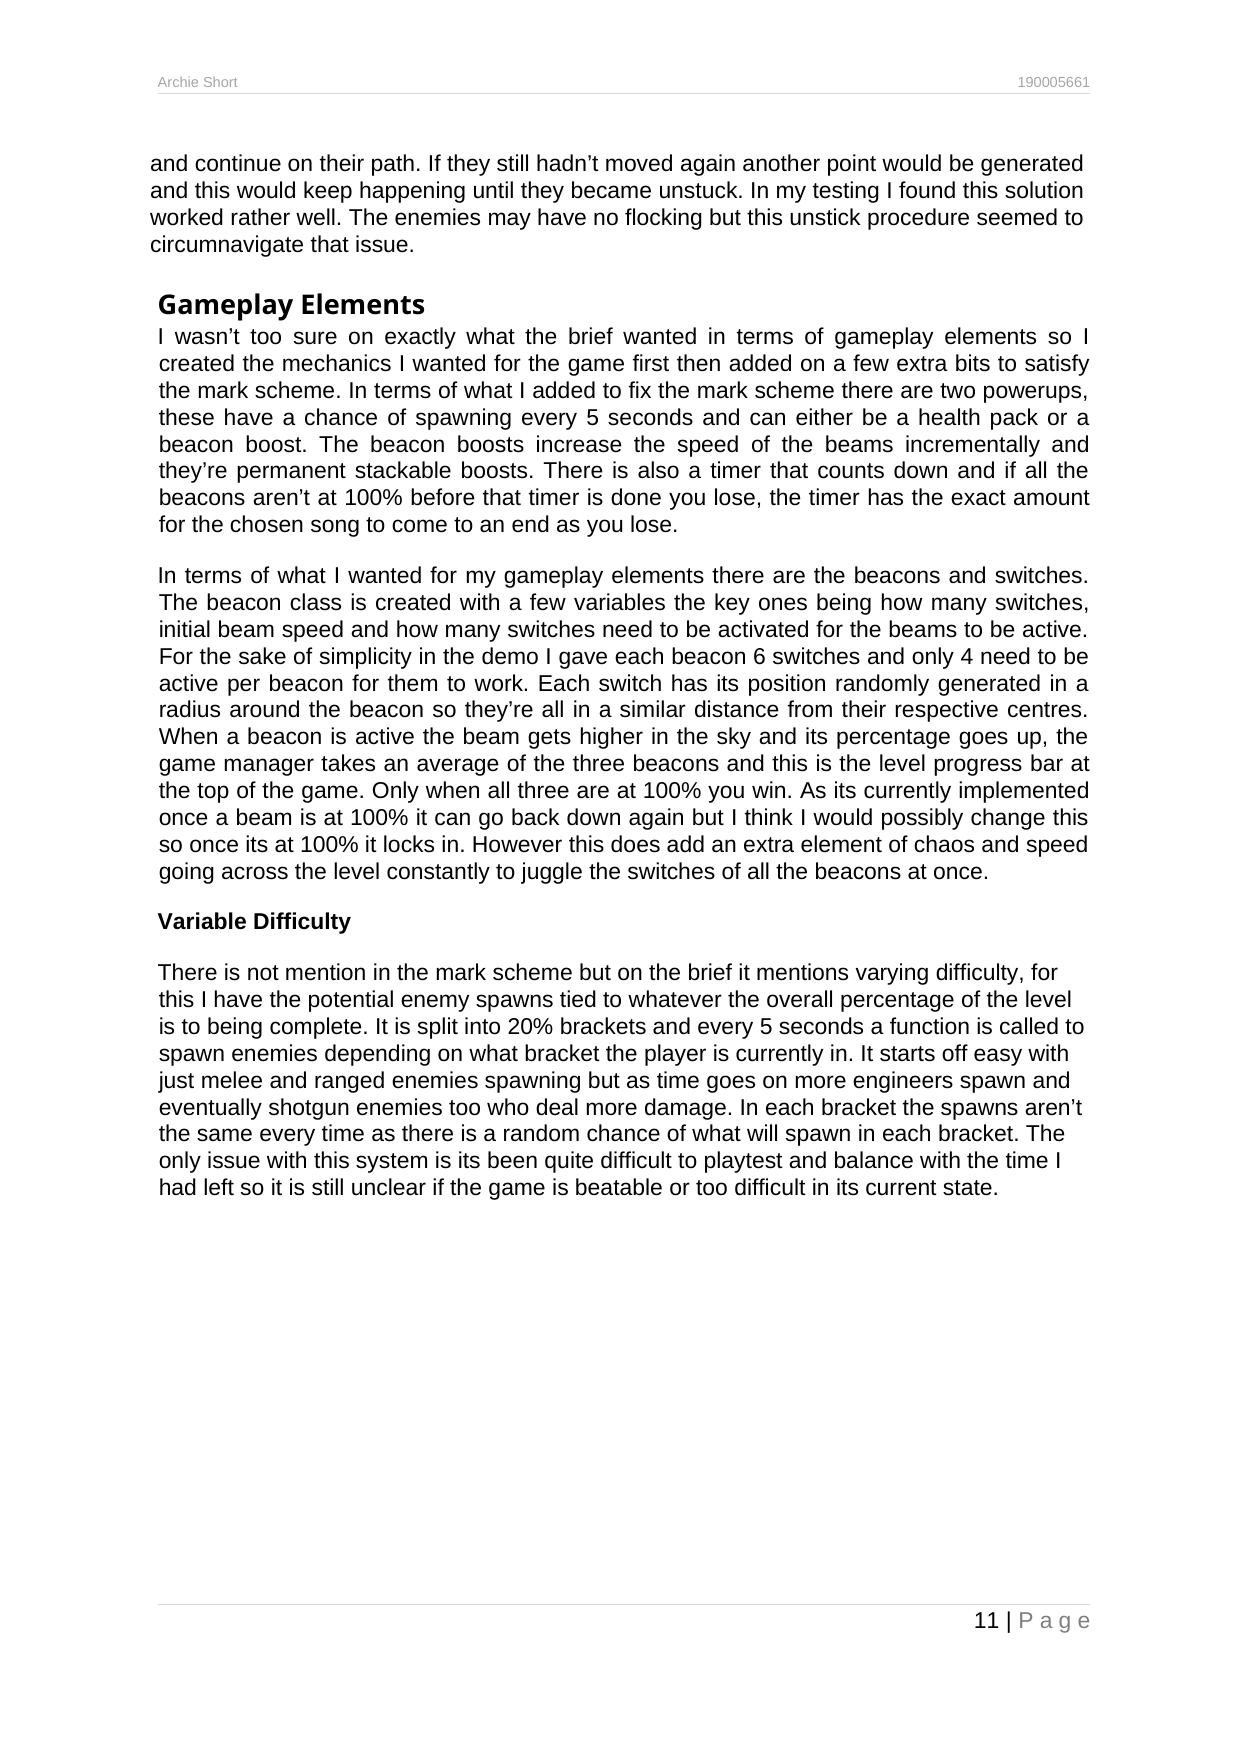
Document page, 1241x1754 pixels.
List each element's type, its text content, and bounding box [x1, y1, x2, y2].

text In terms of what I wanted for my gameplay elements there are the beacons and switches. The beacon class is created with a few variables the key ones being how many switches, initial beam speed and how many switches need to be activated for the beams to be active. For the sake of simplicity in the demo I gave each beacon 6 switches and only 4 need to be active per beacon for them to work. Each switch has its position randomly generated in a radius around the beacon so they’re all in a similar distance from their respective centres. When a beacon is active the beam gets higher in the sky and its percentage goes up, the game manager takes an average of the three beacons and this is the level progress bar at the top of the game. Only when all three are at 100% you win. As its currently implemented once a beam is at 100% it can go back down again but I think I would possibly change this so once its at 100% it locks in. However this does add an extra element of chaos and speed going across the level constantly to juggle the switches of all the beacons at once. [157, 562, 1090, 884]
subtitle Gameplay Elements [157, 286, 1090, 322]
text Variable Difficulty [157, 908, 1090, 935]
text I wasn’t too sure on exactly what the brief wanted in terms of gameplay elements so I created the mechanics I wanted for the game first then added on a few extra bits to satisfy the mark scheme. In terms of what I added to fix the mark scheme there are two powerups, these have a chance of spawning every 5 seconds and can either be a health pack or a beacon boost. The beacon boosts increase the speed of the beams incrementally and they’re permanent stackable boosts. There is also a timer that counts down and if all the beacons aren’t at 100% before that timer is done you lose, the timer has the exact amount for the chosen song to come to an end as you lose. [157, 323, 1090, 538]
text There is not mention in the mark scheme but on the brief it mentions varying difficulty, for this I have the potential enemy spawns tied to whatever the overall percentage of the level is to being complete. It is split into 20% brackets and every 5 seconds a function is called to spawn enemies depending on what bracket the player is currently in. It starts off easy with just melee and ranged enemies spawning but as time goes on more engineers spawn and eventually shotgun enemies too who deal more damage. In each bracket the spawns aren’t the same every time as there is a random chance of what will spawn in each bracket. The only issue with this system is its been quite difficult to playtest and balance with the time I had left so it is still unclear if the game is beatable or too difficult in its current state. [157, 959, 1090, 1200]
text and continue on their path. If they still hadn’t moved again another point would be generated and this would keep happening until they became unstuck. In my testing I found this solution worked rather well. The enemies may have no flocking but this unstick procedure seemed to circumnavigate that issue. [150, 150, 1090, 257]
